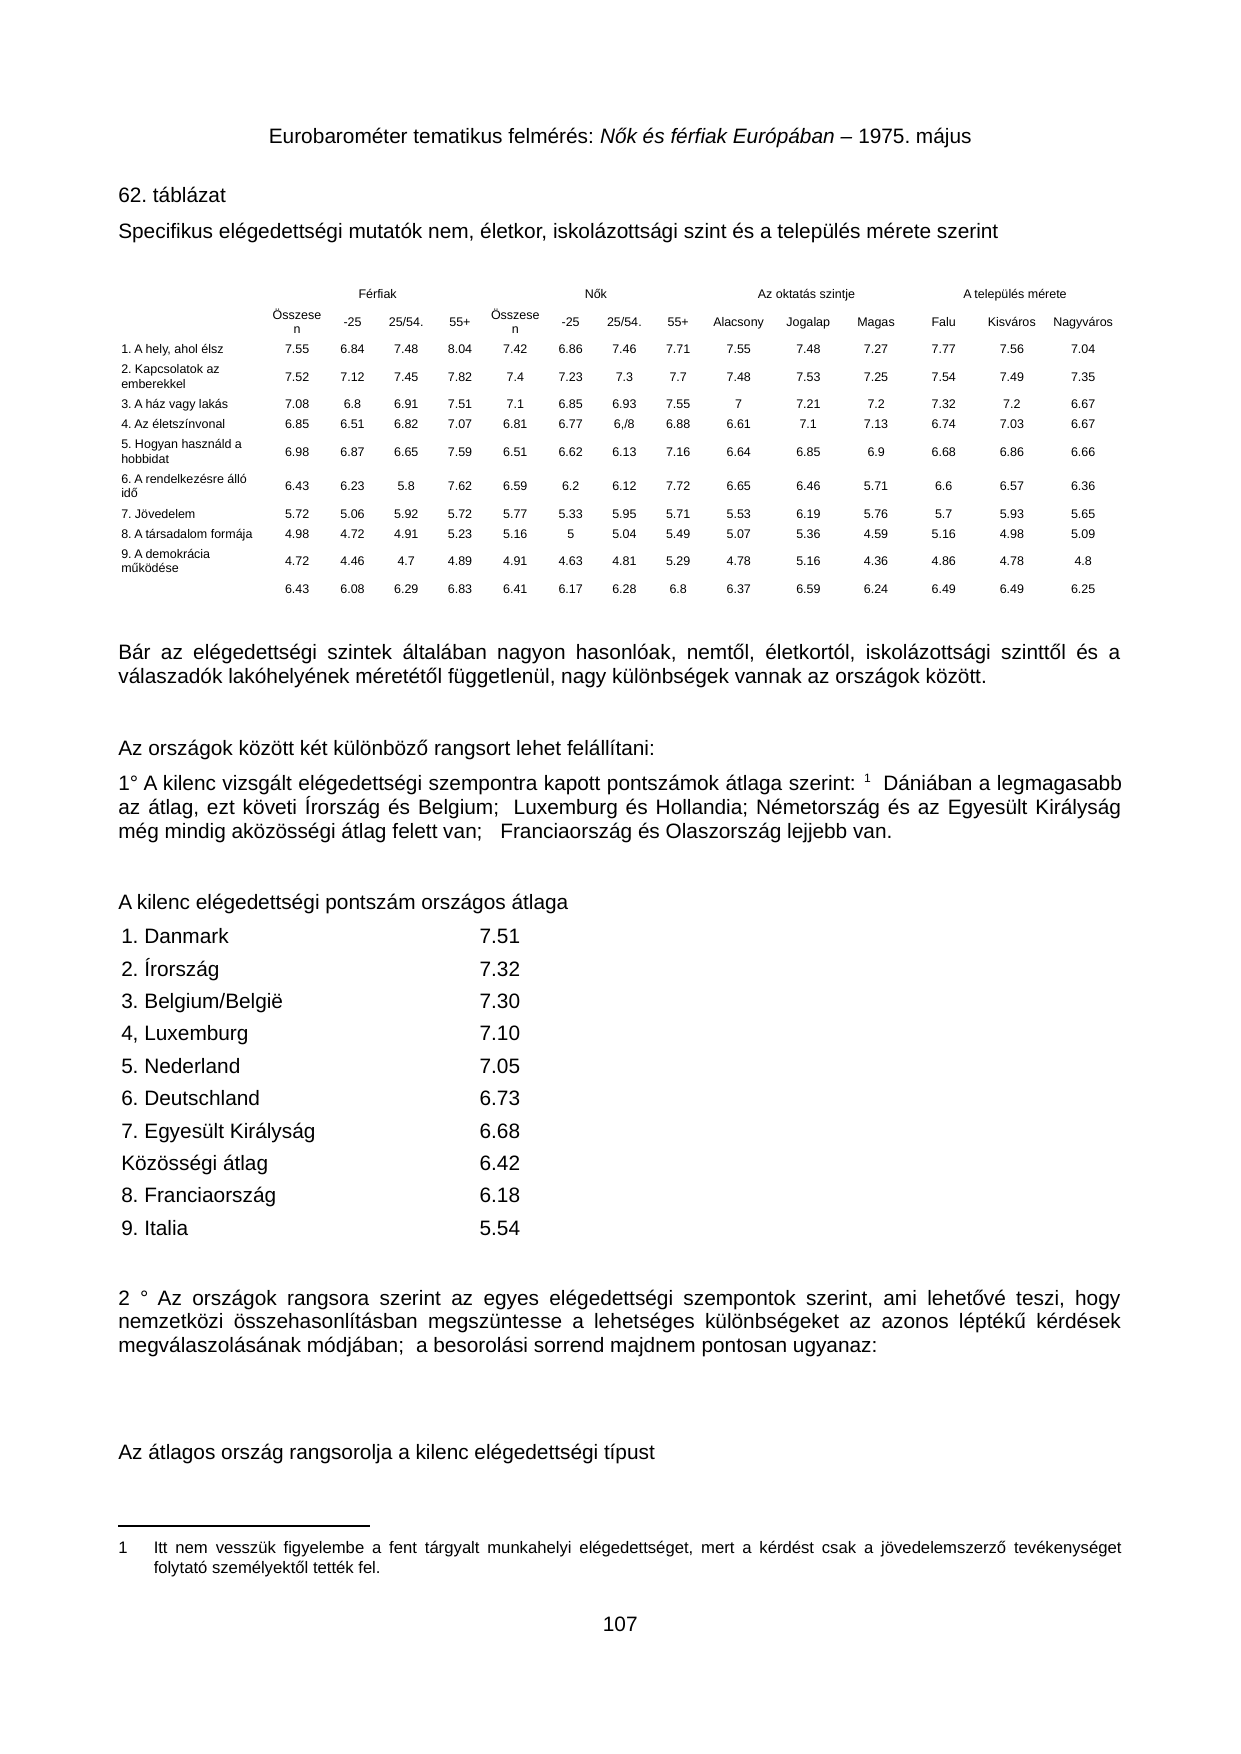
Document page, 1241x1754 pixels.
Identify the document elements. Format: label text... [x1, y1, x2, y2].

table_cell 7,72 [651, 469, 705, 503]
table_cell 7,49 [979, 359, 1044, 394]
table_cell 25/54. [379, 305, 433, 339]
table_cell 7,56 [979, 339, 1044, 359]
table_cell 7,62 [433, 469, 487, 503]
table_cell 6,61 [705, 414, 772, 434]
table_cell 4,98 [268, 524, 325, 544]
table_cell 7,2 [844, 394, 908, 414]
table_cell 4,8 [1044, 544, 1122, 578]
text 2 ° Az országok rangsora szerint az egyes elégedettségi szempontok szerint, ami lehetővé teszi, hogy nemzetközi összehasonlításban megszüntesse a lehetséges különbségeket az azonos léptékű kérdések megválaszolásának módjában; a besorolási sorrend majdnem pontosan ugyanaz: [118, 1285, 1122, 1357]
table_cell 6,28 [597, 579, 651, 599]
table_cell 7,48 [705, 359, 772, 394]
table_cell 7,32 [430, 952, 569, 985]
table_cell 6,62 [544, 434, 597, 469]
table_cell Magas [844, 305, 908, 339]
table_cell 9. A demokrácia működése [118, 544, 268, 578]
table_cell 5,65 [1044, 504, 1122, 524]
table_cell 6,65 [705, 469, 772, 503]
table_cell 6,59 [487, 469, 543, 503]
table_cell 6,66 [1044, 434, 1122, 469]
table_cell 6,86 [544, 339, 597, 359]
table_cell 6. A rendelkezésre álló idő [118, 469, 268, 503]
table_header 7,51 [430, 920, 569, 952]
table_cell 6,29 [379, 579, 433, 599]
table_cell 6,82 [379, 414, 433, 434]
table_cell 6,6 [908, 469, 979, 503]
table_cell 6,51 [487, 434, 543, 469]
table_cell Nagyváros [1044, 305, 1122, 339]
table_cell 7,21 [772, 394, 844, 414]
table_cell 7,46 [597, 339, 651, 359]
table_cell 4,63 [544, 544, 597, 578]
table_cell 4,86 [908, 544, 979, 578]
table_cell 8. Franciaország [118, 1179, 430, 1211]
table_cell 7,12 [325, 359, 379, 394]
table_cell 7,05 [430, 1050, 569, 1082]
table_cell 7,27 [844, 339, 908, 359]
table_cell 25/54. [597, 305, 651, 339]
table_cell 5 [544, 524, 597, 544]
table_cell 7,08 [268, 394, 325, 414]
table_cell 6,42 [430, 1147, 569, 1179]
table_cell 6,25 [1044, 579, 1122, 599]
table_cell 4. Az életszínvonal [118, 414, 268, 434]
table_cell 7,82 [433, 359, 487, 394]
table_cell 5,92 [379, 504, 433, 524]
table_cell 6,98 [268, 434, 325, 469]
table_cell 6,37 [705, 579, 772, 599]
table_cell -25 [325, 305, 379, 339]
table_cell 5,09 [1044, 524, 1122, 544]
table_cell 6,49 [908, 579, 979, 599]
table_cell 6,65 [379, 434, 433, 469]
table_cell 9. Italia [118, 1211, 430, 1244]
table_cell 7,1 [772, 414, 844, 434]
table_cell 6,41 [487, 579, 543, 599]
table_cell 6,8 [325, 394, 379, 414]
text A kilenc elégedettségi pontszám országos átlaga [118, 890, 1122, 914]
table_header [118, 284, 268, 304]
table_cell 6,87 [325, 434, 379, 469]
table_cell 5,16 [772, 544, 844, 578]
table_cell -25 [544, 305, 597, 339]
table_cell 8. A társadalom formája [118, 524, 268, 544]
table_cell 7,04 [1044, 339, 1122, 359]
table_cell 7 [705, 394, 772, 414]
table_cell 5,71 [844, 469, 908, 503]
table_cell 7,07 [433, 414, 487, 434]
table_cell 4,46 [325, 544, 379, 578]
table_cell Összesen [487, 305, 543, 339]
table_cell 5,76 [844, 504, 908, 524]
table_header Nők [487, 284, 705, 304]
table_cell Közösségi átlag [118, 1147, 430, 1179]
table_cell 4,72 [268, 544, 325, 578]
table_cell Kisváros [979, 305, 1044, 339]
table_cell 5,04 [597, 524, 651, 544]
table_cell 6,64 [705, 434, 772, 469]
table_cell 4,91 [487, 544, 543, 578]
table_cell 6,23 [325, 469, 379, 503]
table_cell 5,07 [705, 524, 772, 544]
table_cell 6,46 [772, 469, 844, 503]
table_cell 4, Luxemburg [118, 1017, 430, 1049]
table_cell 4,98 [979, 524, 1044, 544]
table_cell 7,30 [430, 985, 569, 1017]
table_cell Összesen [268, 305, 325, 339]
table_cell 6,91 [379, 394, 433, 414]
table_cell 5,36 [772, 524, 844, 544]
table_cell 5,72 [433, 504, 487, 524]
table_cell 6,2 [544, 469, 597, 503]
table_cell 7,52 [268, 359, 325, 394]
table_cell 6,73 [430, 1082, 569, 1114]
table_cell 5,53 [705, 504, 772, 524]
table_cell 7,2 [979, 394, 1044, 414]
table_cell 4,59 [844, 524, 908, 544]
table_cell 7,59 [433, 434, 487, 469]
table_cell 5,93 [979, 504, 1044, 524]
table_cell Jogalap [772, 305, 844, 339]
table_cell 8,04 [433, 339, 487, 359]
table_cell 6,74 [908, 414, 979, 434]
table_cell 5,23 [433, 524, 487, 544]
table_cell 6,19 [772, 504, 844, 524]
table_cell 7,23 [544, 359, 597, 394]
text Az országok között két különböző rangsort lehet felállítani: [118, 735, 1122, 759]
table_cell 4,78 [705, 544, 772, 578]
table_cell 6,93 [597, 394, 651, 414]
table_cell 7,53 [772, 359, 844, 394]
table_cell 7,03 [979, 414, 1044, 434]
table_cell [118, 579, 268, 599]
table_cell 5,54 [430, 1211, 569, 1244]
table_cell 7,13 [844, 414, 908, 434]
table_cell 6,18 [430, 1179, 569, 1211]
table_cell 7,71 [651, 339, 705, 359]
table_cell 1. A hely, ahol élsz [118, 339, 268, 359]
table_cell 4,91 [379, 524, 433, 544]
table_cell 7,55 [651, 394, 705, 414]
table_cell 5,29 [651, 544, 705, 578]
text 1° A kilenc vizsgált elégedettségi szempontra kapott pontszámok átlaga szerint: Dániában a legmagasabb az átlag, ezt követi Írország és Belgium; Luxemburg és Hollandia; Németország és az Egyesült Királyság még mindig aközösségi átlag felett van; Franciaország és Olaszország lejjebb van. [118, 771, 1122, 843]
table_cell 6,84 [325, 339, 379, 359]
table_cell 5. Hogyan használd a hobbidat [118, 434, 268, 469]
table_cell 2. Írország [118, 952, 430, 985]
table_cell 5. Nederland [118, 1050, 430, 1082]
table_cell 5,95 [597, 504, 651, 524]
table_cell 7. Egyesült Királyság [118, 1114, 430, 1147]
table_cell 6,13 [597, 434, 651, 469]
table_cell 5,49 [651, 524, 705, 544]
table_header A település mérete [908, 284, 1122, 304]
table_header 1. Danmark [118, 920, 430, 952]
text Bár az elégedettségi szintek általában nagyon hasonlóak, nemtől, életkortól, iskolázottsági szinttől és a válaszadók lakóhelyének méretétől függetlenül, nagy különbségek vannak az országok között. [118, 640, 1122, 688]
table_cell 4,36 [844, 544, 908, 578]
table_cell 6,08 [325, 579, 379, 599]
table_cell 6,43 [268, 469, 325, 503]
table_cell 7,3 [597, 359, 651, 394]
table_cell 5,33 [544, 504, 597, 524]
text Specifikus elégedettségi mutatók nem, életkor, iskolázottsági szint és a település mérete szerint [118, 219, 1122, 243]
table_cell 6,17 [544, 579, 597, 599]
table_cell 6,77 [544, 414, 597, 434]
table_cell 6,9 [844, 434, 908, 469]
table_cell 5,72 [268, 504, 325, 524]
table_cell 6,81 [487, 414, 543, 434]
table_cell 3. Belgium/België [118, 985, 430, 1017]
table_cell 7,51 [433, 394, 487, 414]
table_cell 6,/8 [597, 414, 651, 434]
table_cell 6,67 [1044, 414, 1122, 434]
table_cell 7,7 [651, 359, 705, 394]
table_cell 55+ [651, 305, 705, 339]
table_cell 6,59 [772, 579, 844, 599]
table_cell 6,12 [597, 469, 651, 503]
table_cell Alacsony [705, 305, 772, 339]
table_cell 6,67 [1044, 394, 1122, 414]
table_cell 6,85 [544, 394, 597, 414]
table_cell 4,81 [597, 544, 651, 578]
table_cell 7,55 [268, 339, 325, 359]
table_cell 7,42 [487, 339, 543, 359]
table_cell 4,78 [979, 544, 1044, 578]
table_cell 3. A ház vagy lakás [118, 394, 268, 414]
text Az átlagos ország rangsorolja a kilenc elégedettségi típust [118, 1440, 1122, 1464]
text Itt nem vesszük figyelembe a fent tárgyalt munkahelyi elégedettséget, mert a kérdést csak a jövedelemszerző tevékenységet folytató személyektől tették fel. [118, 1538, 1122, 1577]
table_cell 4,72 [325, 524, 379, 544]
table_cell 55+ [433, 305, 487, 339]
table_cell 7. Jövedelem [118, 504, 268, 524]
table_cell 5,7 [908, 504, 979, 524]
table_cell 5,06 [325, 504, 379, 524]
table_cell 7,55 [705, 339, 772, 359]
table_cell 7,16 [651, 434, 705, 469]
table_cell 7,35 [1044, 359, 1122, 394]
table_cell Falu [908, 305, 979, 339]
table_cell 6,51 [325, 414, 379, 434]
table_cell 6. Deutschland [118, 1082, 430, 1114]
table_cell 7,48 [379, 339, 433, 359]
table_cell 7,77 [908, 339, 979, 359]
table_cell 7,25 [844, 359, 908, 394]
text 62. táblázat [118, 183, 1122, 207]
table_cell 7,10 [430, 1017, 569, 1049]
table_cell 6,43 [268, 579, 325, 599]
table_cell 6,85 [772, 434, 844, 469]
table_cell 7,32 [908, 394, 979, 414]
table_cell [118, 305, 268, 339]
table_cell 5,16 [908, 524, 979, 544]
table_cell 6,24 [844, 579, 908, 599]
table_cell 6,68 [430, 1114, 569, 1147]
table_cell 6,8 [651, 579, 705, 599]
table_header Férfiak [268, 284, 487, 304]
table_cell 6,36 [1044, 469, 1122, 503]
table_header Az oktatás szintje [705, 284, 908, 304]
table_cell 4,7 [379, 544, 433, 578]
table_cell 7,48 [772, 339, 844, 359]
table_cell 6,83 [433, 579, 487, 599]
table_cell 6,57 [979, 469, 1044, 503]
table_cell 6,88 [651, 414, 705, 434]
table_cell 5,71 [651, 504, 705, 524]
table_cell 5,16 [487, 524, 543, 544]
table_cell 6,49 [979, 579, 1044, 599]
table_cell 6,68 [908, 434, 979, 469]
table_cell 6,85 [268, 414, 325, 434]
table_cell 5,77 [487, 504, 543, 524]
table_cell 4,89 [433, 544, 487, 578]
table_cell 2. Kapcsolatok az emberekkel [118, 359, 268, 394]
table_cell 7,45 [379, 359, 433, 394]
table_cell 5,8 [379, 469, 433, 503]
table_cell 7,4 [487, 359, 543, 394]
table_cell 7,54 [908, 359, 979, 394]
table_cell 6,86 [979, 434, 1044, 469]
table_cell 7,1 [487, 394, 543, 414]
